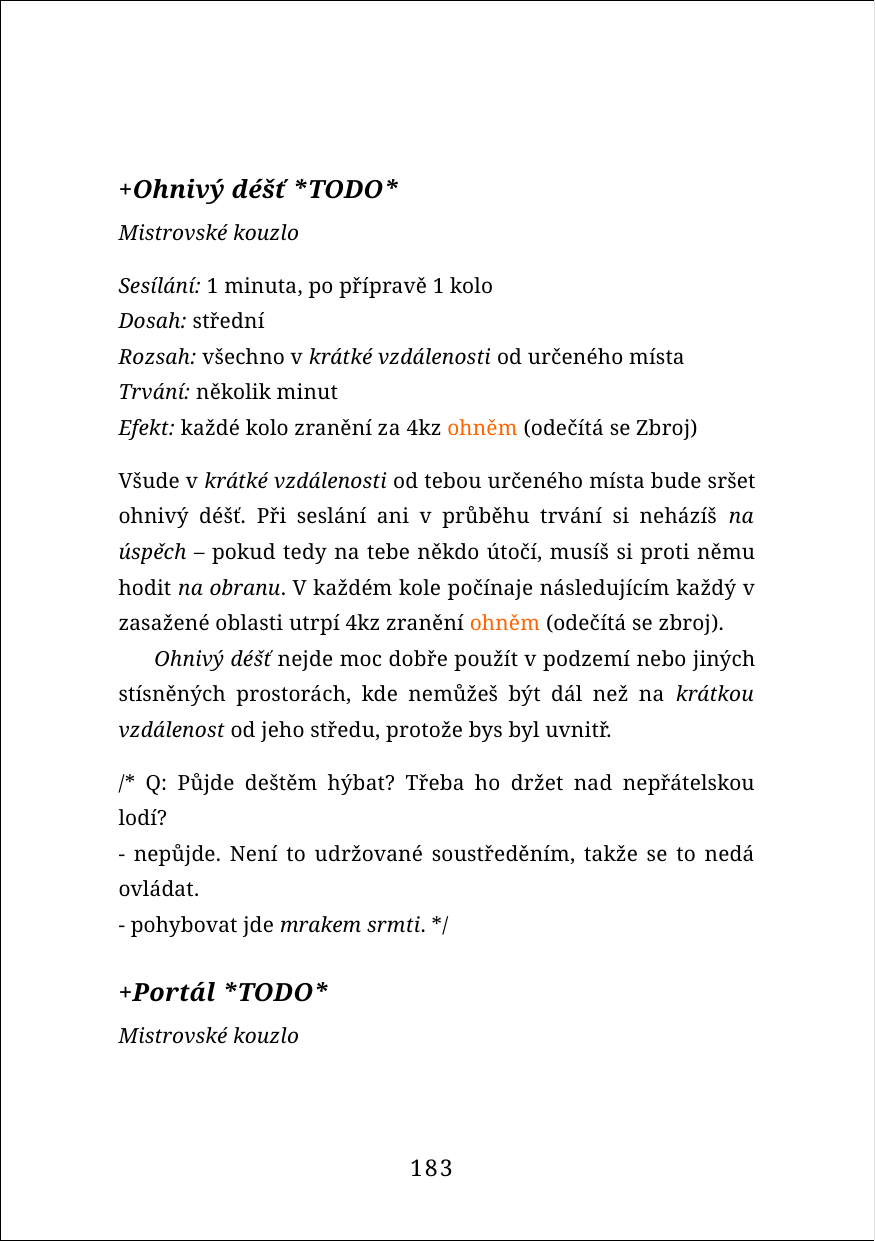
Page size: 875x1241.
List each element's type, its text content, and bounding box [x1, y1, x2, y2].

text /* Q: Půjde deštěm hýbat? Třeba ho držet nad nepřátelskou lodí? - nepůjde. Není to udržované soustředěním, takže se to nedá ovládat. - pohybovat jde mrakem srmti. */ [118, 768, 756, 938]
subtitle +Portál *TODO* [118, 975, 756, 1009]
text Mistrovské kouzlo [118, 1021, 756, 1049]
text Sesílání: 1 minuta, po přípravě 1 kolo Dosah: střední Rozsah: všechno v krátké vzdálenosti od určeného místa Trvání: několik minut Efekt: každé kolo zranění za 4kz ohněm (odečítá se Zbroj) [118, 271, 756, 441]
text Všude v krátké vzdálenosti od tebou určeného místa bude sršet ohnivý déšť. Při seslání ani v průběhu trvání si neházíš na úspěch – pokud tedy na tebe někdo útočí, musíš si proti němu hodit na obranu. V každém kole počínaje následujícím každý v zasažené oblasti utrpí 4kz zranění ohněm (odečítá se zbroj). Ohnivý déšť nejde moc dobře použít v podzemí nebo jiných stísněných prostorách, kde nemůžeš být dál než na krátkou vzdálenost od jeho středu, protože bys byl uvnitř. [118, 466, 756, 743]
text Mistrovské kouzlo [118, 218, 756, 246]
subtitle +Ohnivý déšť *TODO* [118, 172, 756, 206]
